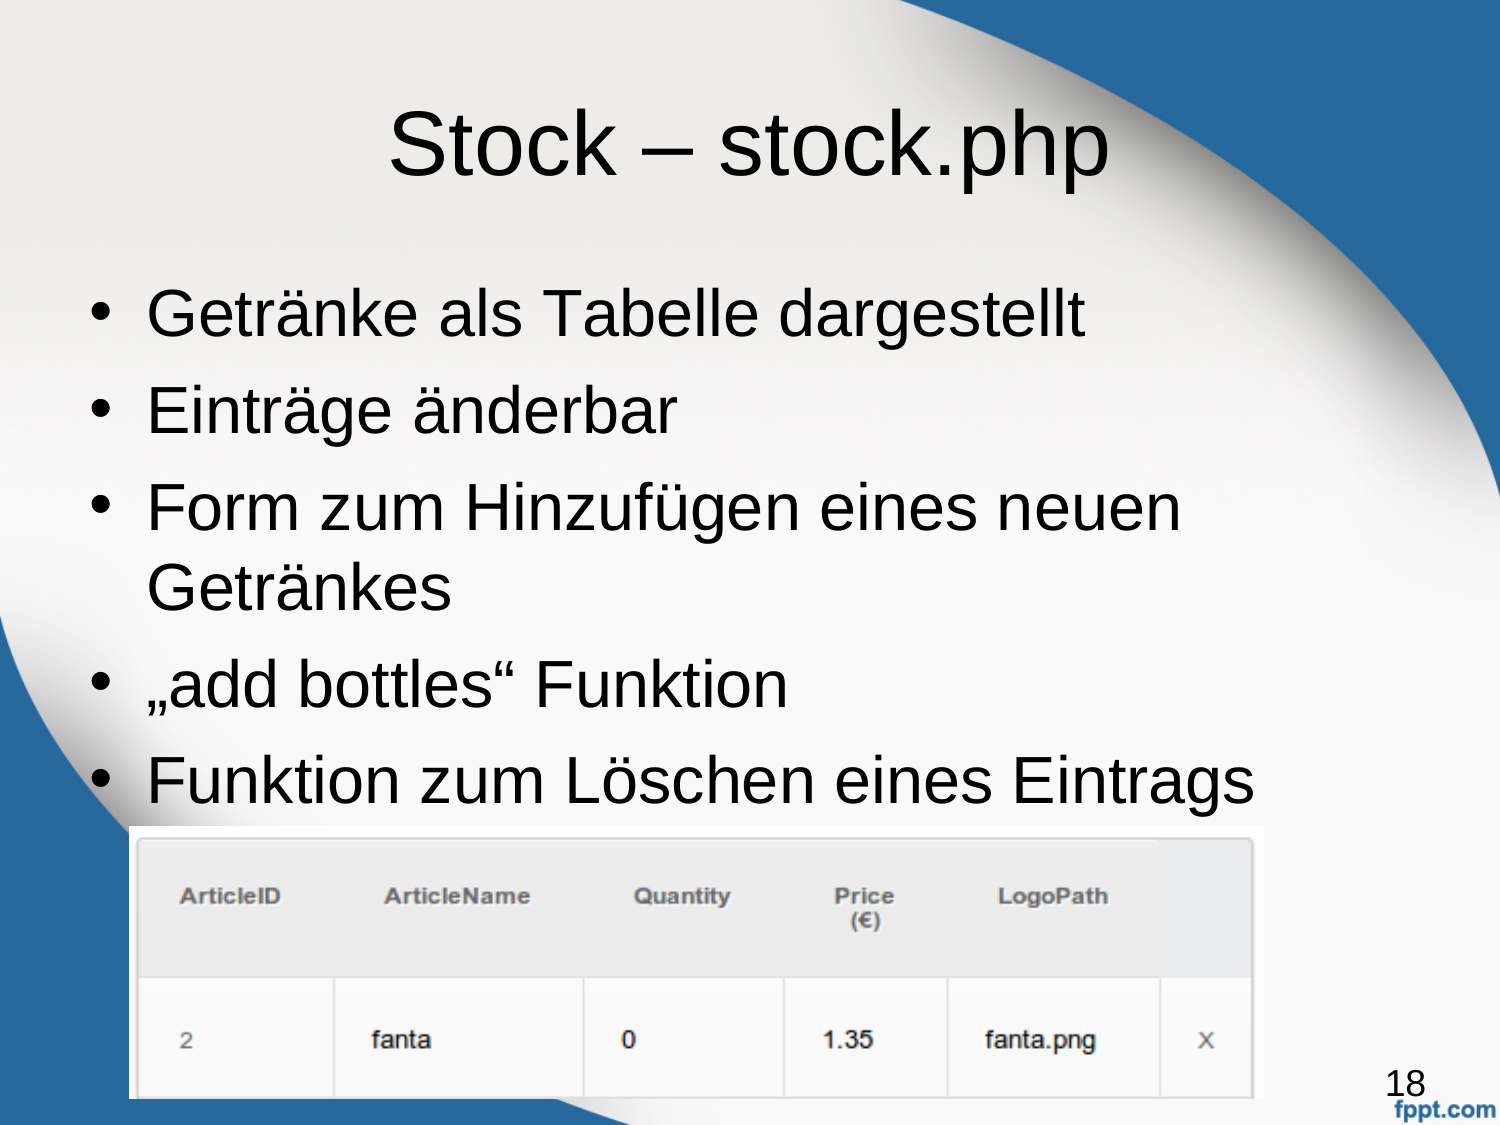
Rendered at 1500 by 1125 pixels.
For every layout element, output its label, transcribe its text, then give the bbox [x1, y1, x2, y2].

text_box [1370, 1051, 1500, 1122]
title Stock – stock.php [75, 21, 1426, 257]
list Getränke als Tabelle dargestellt Einträge änderbar Form zum Hinzufügen eines neuen Getränkes „add bottles“ Funktion Funktion zum Löschen eines Eintrags [75, 262, 1426, 916]
picture [0, 0, 1500, 1125]
